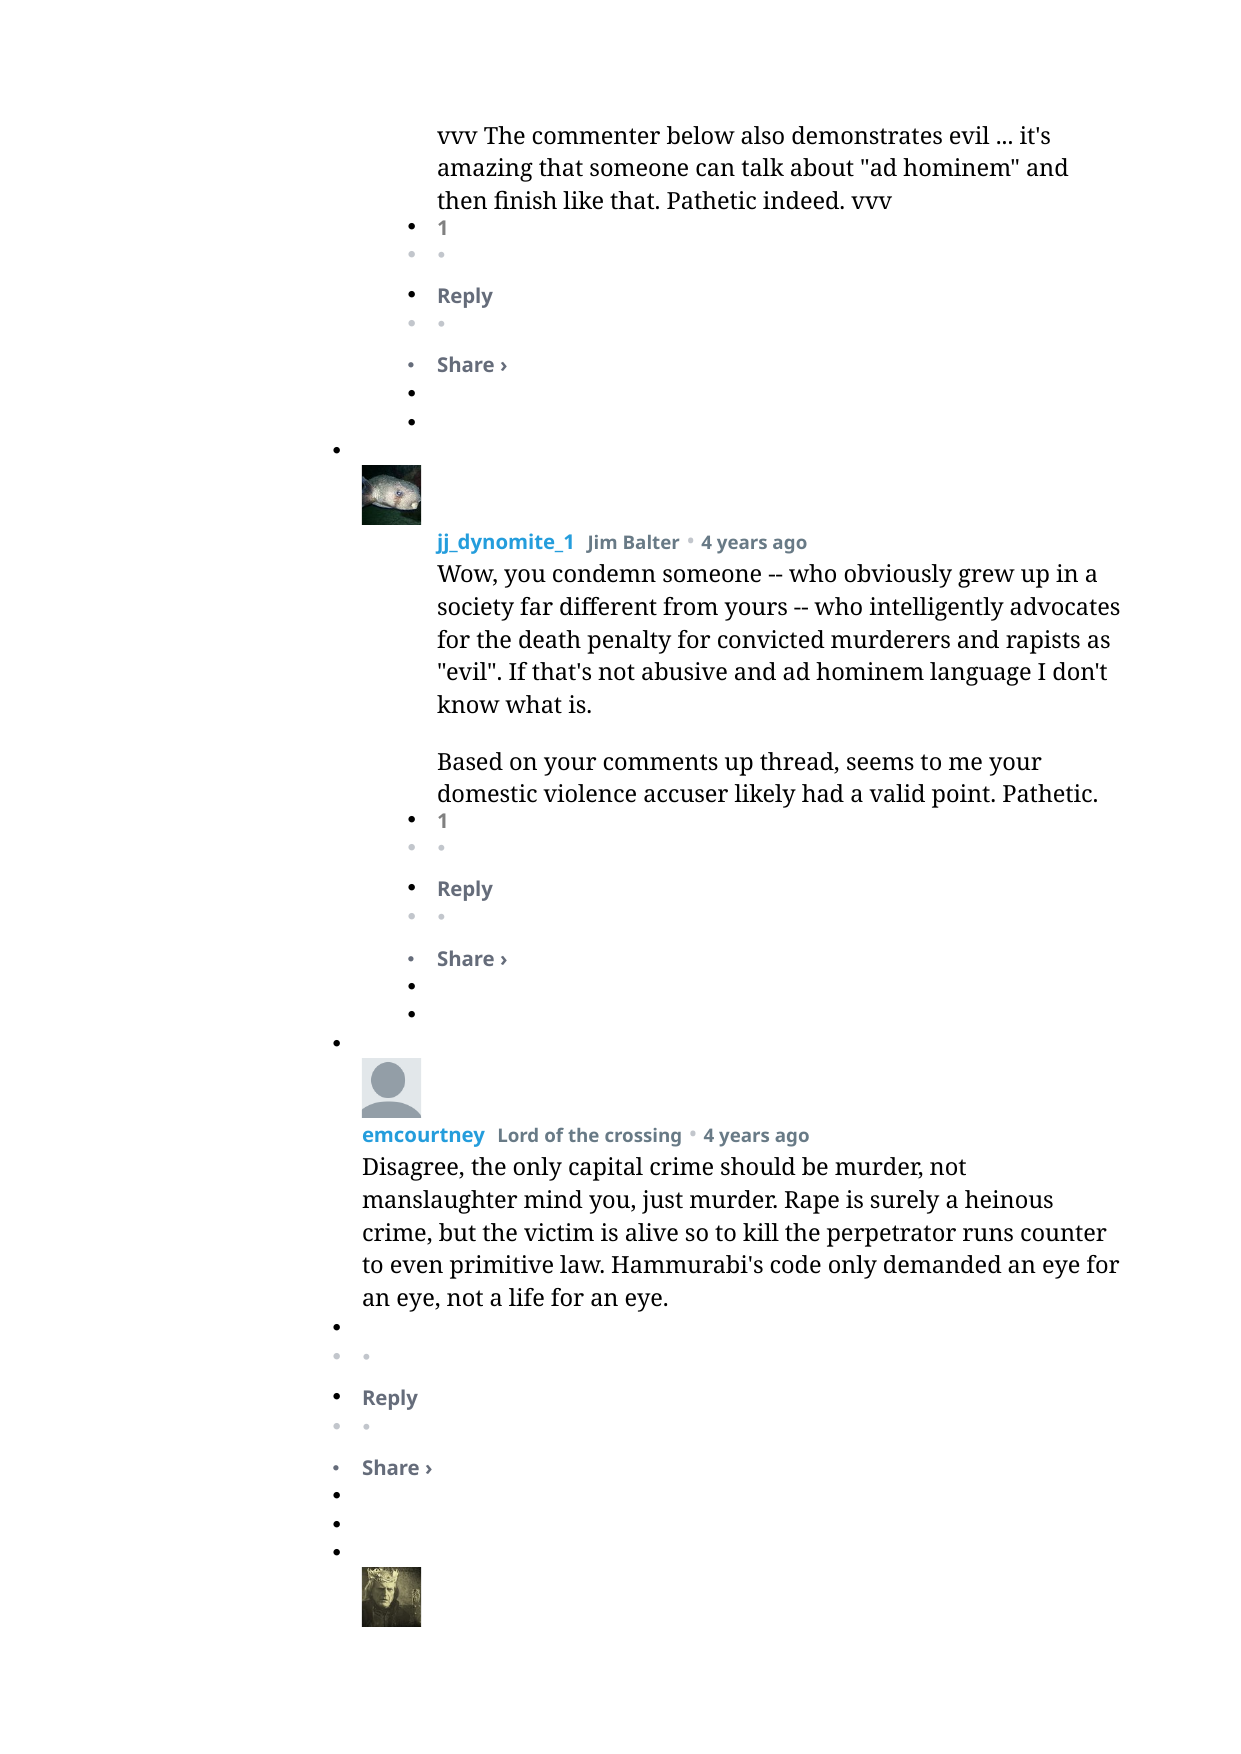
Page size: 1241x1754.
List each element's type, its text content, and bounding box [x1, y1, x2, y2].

list • [437, 833, 1111, 862]
list 1 [437, 217, 1111, 240]
list Share › [362, 1453, 1122, 1481]
picture [361, 1567, 422, 1627]
list jj_dynomite_1 Jim Balter • 4 years ago [437, 524, 1122, 556]
list vvv The commenter below also demonstrates evil ... it's amazing that someone can talk about "ad hominem" and then finish like that. Pathetic indeed. vvv [437, 118, 1122, 217]
list • [362, 1342, 1111, 1371]
picture [361, 1058, 422, 1118]
list Share › [437, 351, 1122, 379]
list • [437, 240, 1111, 269]
list Reply [437, 282, 1111, 309]
list Based on your comments up thread, seems to me your domestic violence accuser likely had a valid point. Pathetic. [437, 744, 1122, 809]
list Disagree, the only capital crime should be murder, not manslaughter mind you, just murder. Rape is surely a heinous crime, but the victim is alive so to kill the perpetrator runs counter to even primitive law. Hammurabi's code only demanded an eye for an eye, not a life for an eye. [362, 1149, 1122, 1313]
list emcourtney Lord of the crossing • 4 years ago [362, 1117, 1122, 1149]
list Wow, you condemn someone -- who obviously grew up in a society far different from yours -- who intelligently advocates for the death penalty for convicted murderers and rapists as "evil". If that's not abusive and ad hominem language I don't know what is. [437, 556, 1122, 721]
list Share › [437, 944, 1122, 972]
picture [361, 465, 422, 525]
list Reply [362, 1384, 1111, 1412]
list Reply [437, 875, 1111, 902]
list • [437, 309, 1111, 338]
list • [362, 1412, 1111, 1440]
list • [437, 902, 1111, 931]
list 1 [437, 809, 1111, 833]
